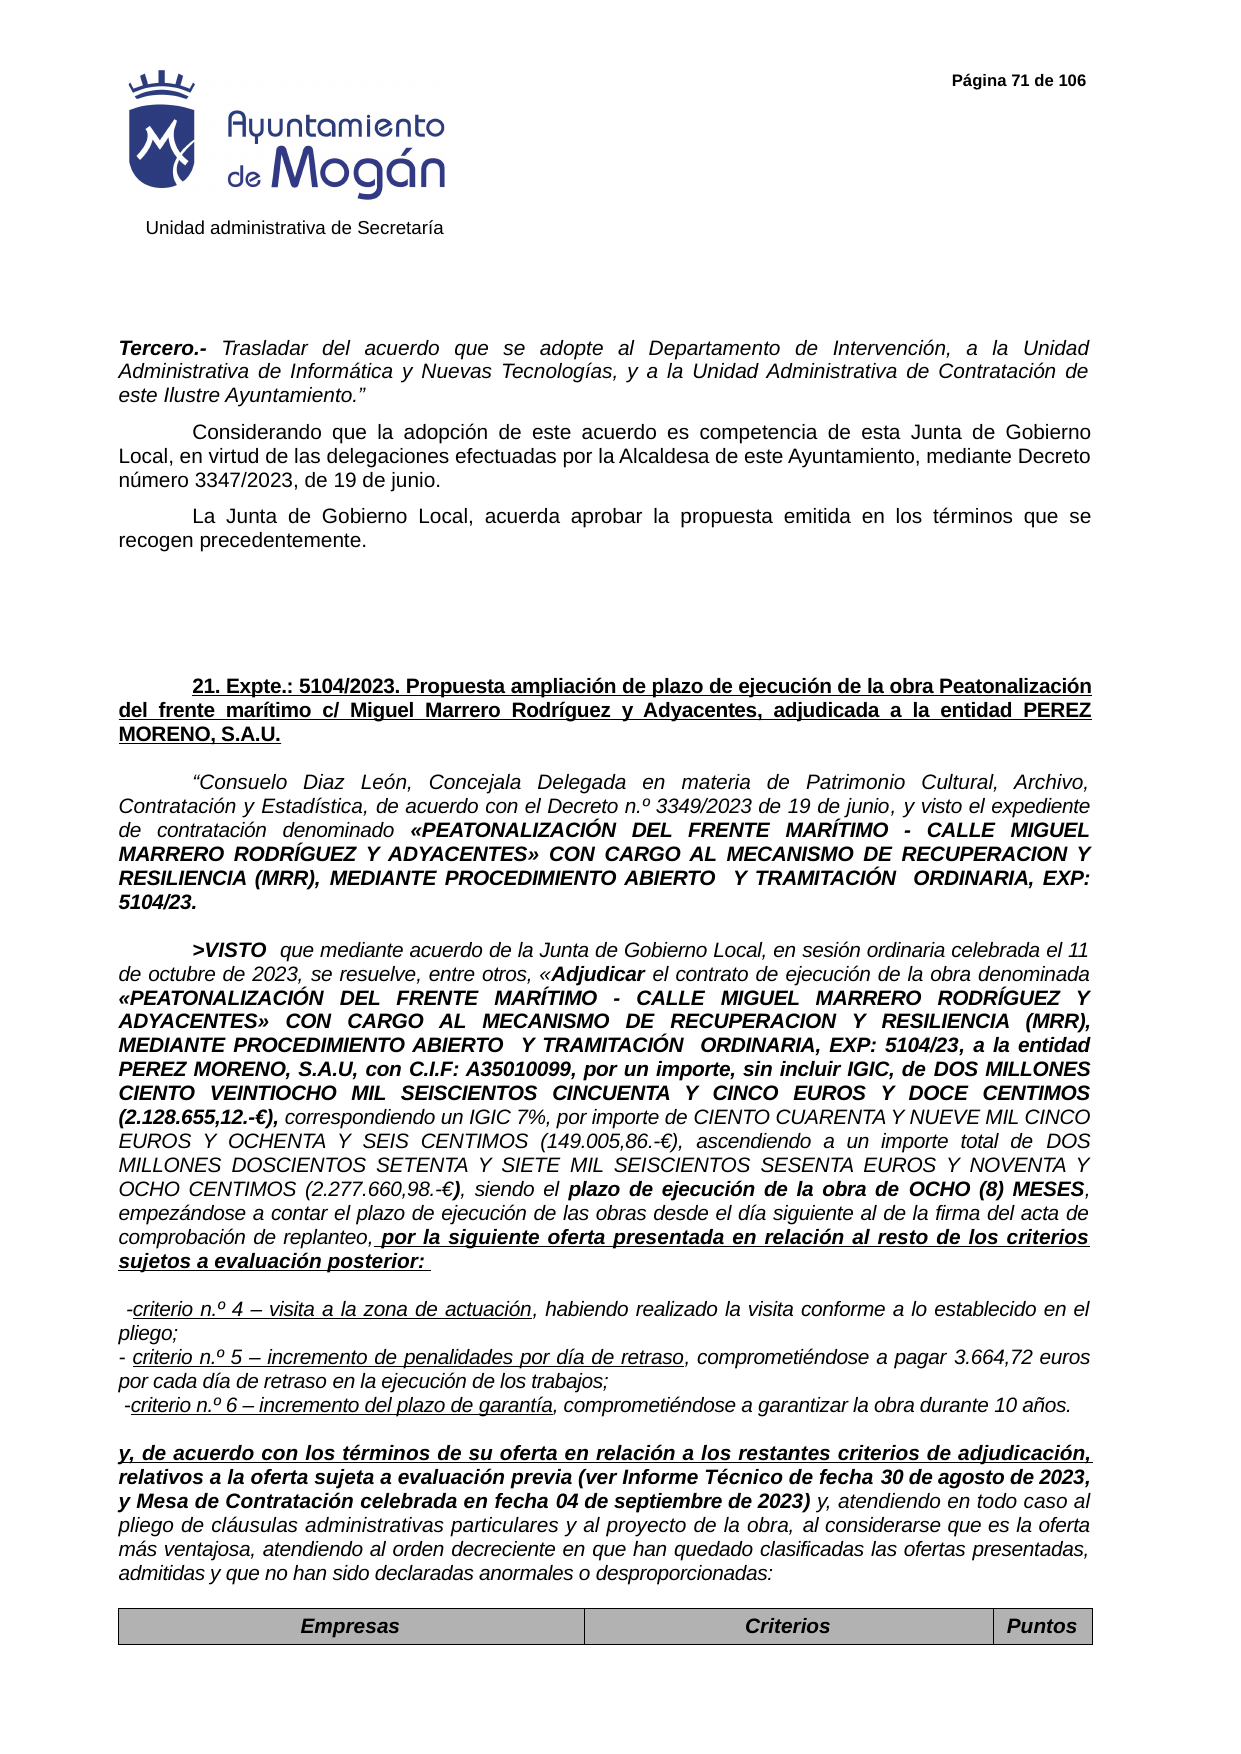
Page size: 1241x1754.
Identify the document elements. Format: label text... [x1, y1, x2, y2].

text -criterio n.º 6 – incremento del plazo de garantía, comprometiéndose a garantizar la obra durante 10 años. [118, 1393, 1092, 1417]
text La Junta de Gobierno Local, acuerda aprobar la propuesta emitida en los términos que se recogen precedentemente. [118, 504, 1092, 552]
text Tercero.- Trasladar del acuerdo que se adopte al Departamento de Intervención, a la Unidad Administrativa de Informática y Nuevas Tecnologías, y a la Unidad Administrativa de Contratación de este Ilustre Ayuntamiento.” [118, 335, 1092, 407]
text >VISTO que mediante acuerdo de la Junta de Gobierno Local, en sesión ordinaria celebrada el 11 de octubre de 2023, se resuelve, entre otros, «Adjudicar el contrato de ejecución de la obra denominada «PEATONALIZACIÓN DEL FRENTE MARÍTIMO - CALLE MIGUEL MARRERO RODRÍGUEZ Y ADYACENTES» CON CARGO AL MECANISMO DE RECUPERACION Y RESILIENCIA (MRR), MEDIANTE PROCEDIMIENTO ABIERTO Y TRAMITACIÓN ORDINARIA, EXP: 5104/23, a la entidad PEREZ MORENO, S.A.U, con C.I.F: A35010099, por un importe, sin incluir IGIC, de DOS MILLONES CIENTO VEINTIOCHO MIL SEISCIENTOS CINCUENTA Y CINCO EUROS Y DOCE CENTIMOS (2.128.655,12.-€), correspondiendo un IGIC 7%, por importe de CIENTO CUARENTA Y NUEVE MIL CINCO EUROS Y OCHENTA Y SEIS CENTIMOS (149.005,86.-€), ascendiendo a un importe total de DOS MILLONES DOSCIENTOS SETENTA Y SIETE MIL SEISCIENTOS SESENTA EUROS Y NOVENTA Y OCHO CENTIMOS (2.277.660,98.-€), siendo el plazo de ejecución de la obra de OCHO (8) MESES, empezándose a contar el plazo de ejecución de las obras desde el día siguiente al de la firma del acta de comprobación de replanteo, por la siguiente oferta presentada en relación al resto de los criterios sujetos a evaluación posterior: [118, 937, 1092, 1273]
text Considerando que la adopción de este acuerdo es competencia de esta Junta de Gobierno Local, en virtud de las delegaciones efectuadas por la Alcaldesa de este Ayuntamiento, mediante Decreto número 3347/2023, de 19 de junio. [118, 420, 1092, 492]
table_header Puntos [994, 1609, 1092, 1644]
text -criterio n.º 4 – visita a la zona de actuación, habiendo realizado la visita conforme a lo establecido en el pliego; [118, 1297, 1092, 1345]
text MORENO, S.A.U. [118, 720, 1092, 746]
text - criterio n.º 5 – incremento de penalidades por día de retraso, comprometiéndose a pagar 3.664,72 euros por cada día de retraso en la ejecución de los trabajos; [118, 1345, 1092, 1393]
text y, de acuerdo con los términos de su oferta en relación a los restantes criterios de adjudicación, [118, 1441, 1092, 1462]
table_header Criterios [585, 1609, 993, 1644]
text relativos a la oferta sujeta a evaluación previa (ver Informe Técnico de fecha 30 de agosto de 2023, y Mesa de Contratación celebrada en fecha 04 de septiembre de 2023) y, atendiendo en todo caso al pliego de cláusulas administrativas particulares y al proyecto de la obra, al considerarse que es la oferta más ventajosa, atendiendo al orden decreciente en que han quedado clasificadas las ofertas presentadas, admitidas y que no han sido declaradas anormales o desproporcionadas: [118, 1463, 1092, 1584]
text 21. Expte.: 5104/2023. Propuesta ampliación de plazo de ejecución de la obra Peatonalización del frente marítimo c/ Miguel Marrero Rodríguez y Adyacentes, adjudicada a la entidad PEREZ [118, 674, 1092, 719]
picture [128, 70, 445, 206]
table_header Empresas [119, 1609, 584, 1644]
text “Consuelo Diaz León, Concejala Delegada en materia de Patrimonio Cultural, Archivo, Contratación y Estadística, de acuerdo con el Decreto n.º 3349/2023 de 19 de junio, y visto el expediente de contratación denominado «PEATONALIZACIÓN DEL FRENTE MARÍTIMO - CALLE MIGUEL MARRERO RODRÍGUEZ Y ADYACENTES» CON CARGO AL MECANISMO DE RECUPERACION Y RESILIENCIA (MRR), MEDIANTE PROCEDIMIENTO ABIERTO Y TRAMITACIÓN ORDINARIA, EXP: 5104/23. [118, 770, 1092, 913]
